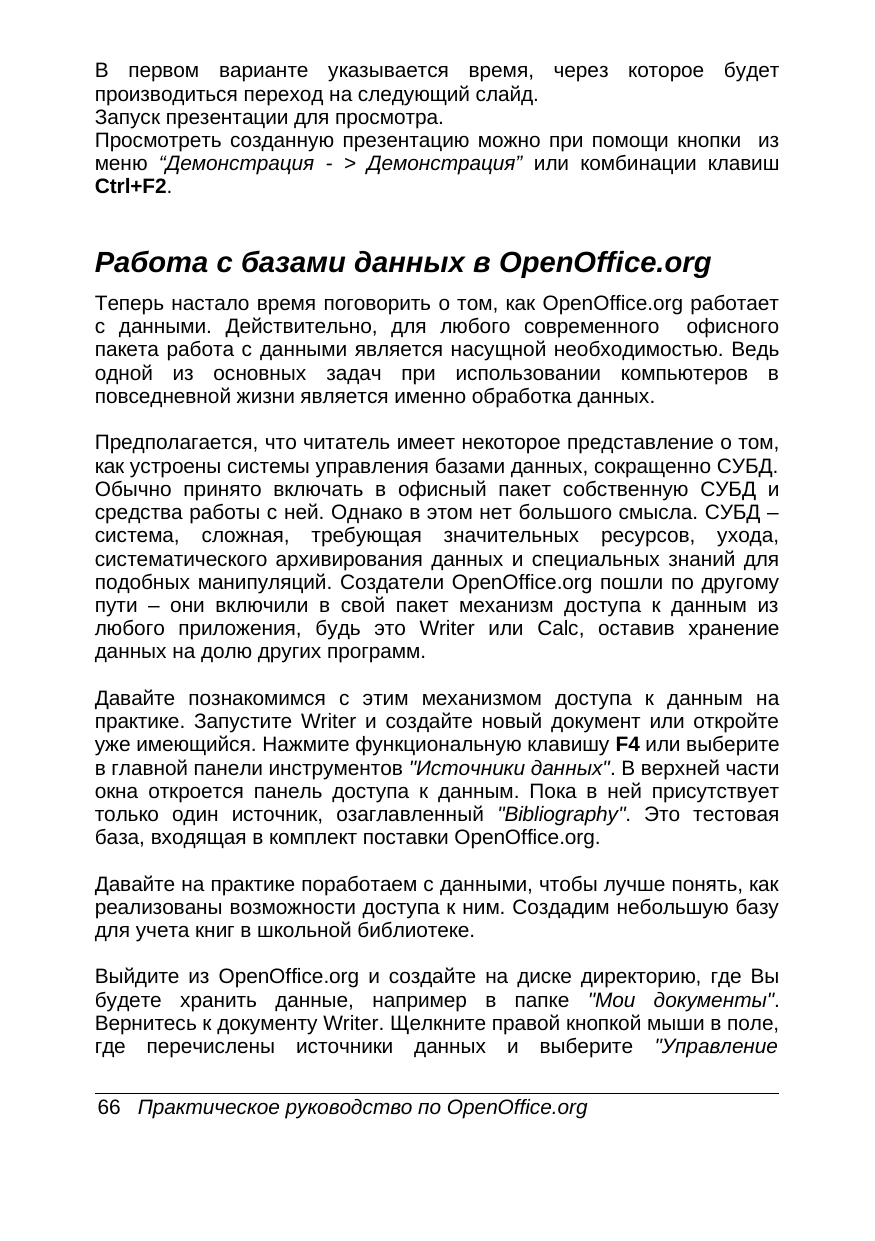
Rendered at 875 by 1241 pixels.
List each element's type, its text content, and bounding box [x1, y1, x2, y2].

text Обычно принято включать в офисный пакет собственную СУБД и средства работы с ней. Однако в этом нет большого смысла. СУБД – система, сложная, требующая значительных ресурсов, ухода, систематического архивирования данных и специальных знаний для подобных манипуляций. Создатели OpenOffice.org пошли по другому пути – они включили в свой пакет механизм доступа к данным из любого приложения, будь это Writer или Calc, оставив хранение данных на долю других программ. [94, 477, 779, 663]
text Просмотреть созданную презентацию можно при помощи кнопки из меню “Демонстрация - > Демонстрация” или комбинации клавиш Ctrl+F2. [94, 129, 779, 198]
subtitle Работа с базами данных в OpenOffice.org [94, 246, 779, 279]
text Запуск презентации для просмотра. [94, 106, 779, 129]
text Давайте познакомимся с этим механизмом доступа к данным на практике. Запустите Writer и создайте новый документ или откройте уже имеющийся. Нажмите функциональную клавишу F4 или выберите в главной панели инструментов "Источники данных". В верхней части окна откроется панель доступа к данным. Пока в ней присутствует только один источник, озаглавленный "Bibliography". Это тестовая база, входящая в комплект поставки OpenOffice.org. [94, 687, 779, 849]
text Предполагается, что читатель имеет некоторое представление о том, как устроены системы управления базами данных, сокращенно СУБД. [94, 431, 779, 477]
text В первом варианте указывается время, через которое будет производиться переход на следующий слайд. [94, 59, 779, 106]
text Давайте на практике поработаем с данными, чтобы лучше понять, как реализованы возможности доступа к ним. Создадим небольшую базу для учета книг в школьной библиотеке. [94, 872, 779, 942]
text Теперь настало время поговорить о том, как OpenOffice.org работает с данными. Действительно, для любого современного офисного пакета работа с данными является насущной необходимостью. Ведь одной из основных задач при использовании компьютеров в повседневной жизни является именно обработка данных. [94, 292, 779, 408]
text Выйдите из OpenOffice.org и создайте на диске директорию, где Вы будете хранить данные, например в папке "Мои документы". Вернитесь к документу Writer. Щелкните правой кнопкой мыши в поле, где перечислены источники данных и выберите "Управление [94, 965, 779, 1058]
